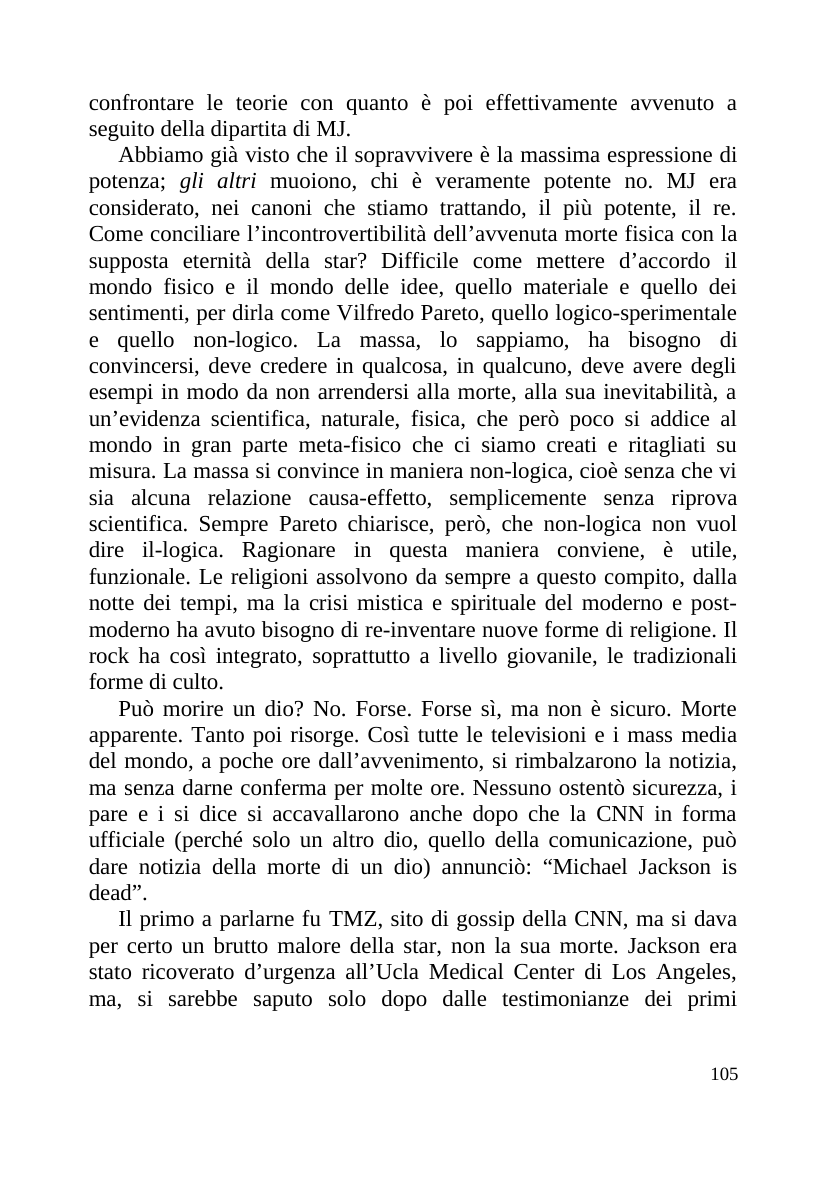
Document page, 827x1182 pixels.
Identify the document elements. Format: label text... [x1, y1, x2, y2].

text Il primo a parlarne fu Tmz, sito di gossip della CNN, ma si dava per certo un brutto malore della star, non la sua morte. Jackson era stato ricoverato d’urgenza all’Ucla Medical Center di Los Angeles, ma, si sarebbe saputo solo dopo dalle testimonianze dei primi [88, 906, 738, 1011]
text Può morire un dio? No. Forse. Forse sì, ma non è sicuro. Morte apparente. Tanto poi risorge. Così tutte le televisioni e i mass media del mondo, a poche ore dall’avvenimento, si rimbalzarono la notizia, ma senza darne conferma per molte ore. Nessuno ostentò sicurezza, i pare e i si dice si accavallarono anche dopo che la CNN in forma ufficiale (perché solo un altro dio, quello della comunicazione, può dare notizia della morte di un dio) annunciò: “Michael Jackson is dead”. [88, 695, 738, 906]
text confrontare le teorie con quanto è poi effettivamente avvenuto a seguito della dipartita di MJ. [88, 88, 738, 141]
text Abbiamo già visto che il sopravvivere è la massima espressione di potenza; gli altri muoiono, chi è veramente potente no. MJ era considerato, nei canoni che stiamo trattando, il più potente, il re. Come conciliare l’incontrovertibilità dell’avvenuta morte fisica con la supposta eternità della star? Difficile come mettere d’accordo il mondo fisico e il mondo delle idee, quello materiale e quello dei sentimenti, per dirla come Vilfredo Pareto, quello logico-sperimentale e quello non-logico. La massa, lo sappiamo, ha bisogno di convincersi, deve credere in qualcosa, in qualcuno, deve avere degli esempi in modo da non arrendersi alla morte, alla sua inevitabilità, a un’evidenza scientifica, naturale, fisica, che però poco si addice al mondo in gran parte meta-fisico che ci siamo creati e ritagliati su misura. La massa si convince in maniera non-logica, cioè senza che vi sia alcuna relazione causa-effetto, semplicemente senza riprova scientifica. Sempre Pareto chiarisce, però, che non-logica non vuol dire il-logica. Ragionare in questa maniera conviene, è utile, funzionale. Le religioni assolvono da sempre a questo compito, dalla notte dei tempi, ma la crisi mistica e spirituale del moderno e post-moderno ha avuto bisogno di re-inventare nuove forme di religione. Il rock ha così integrato, soprattutto a livello giovanile, le tradizionali forme di culto. [88, 141, 738, 695]
